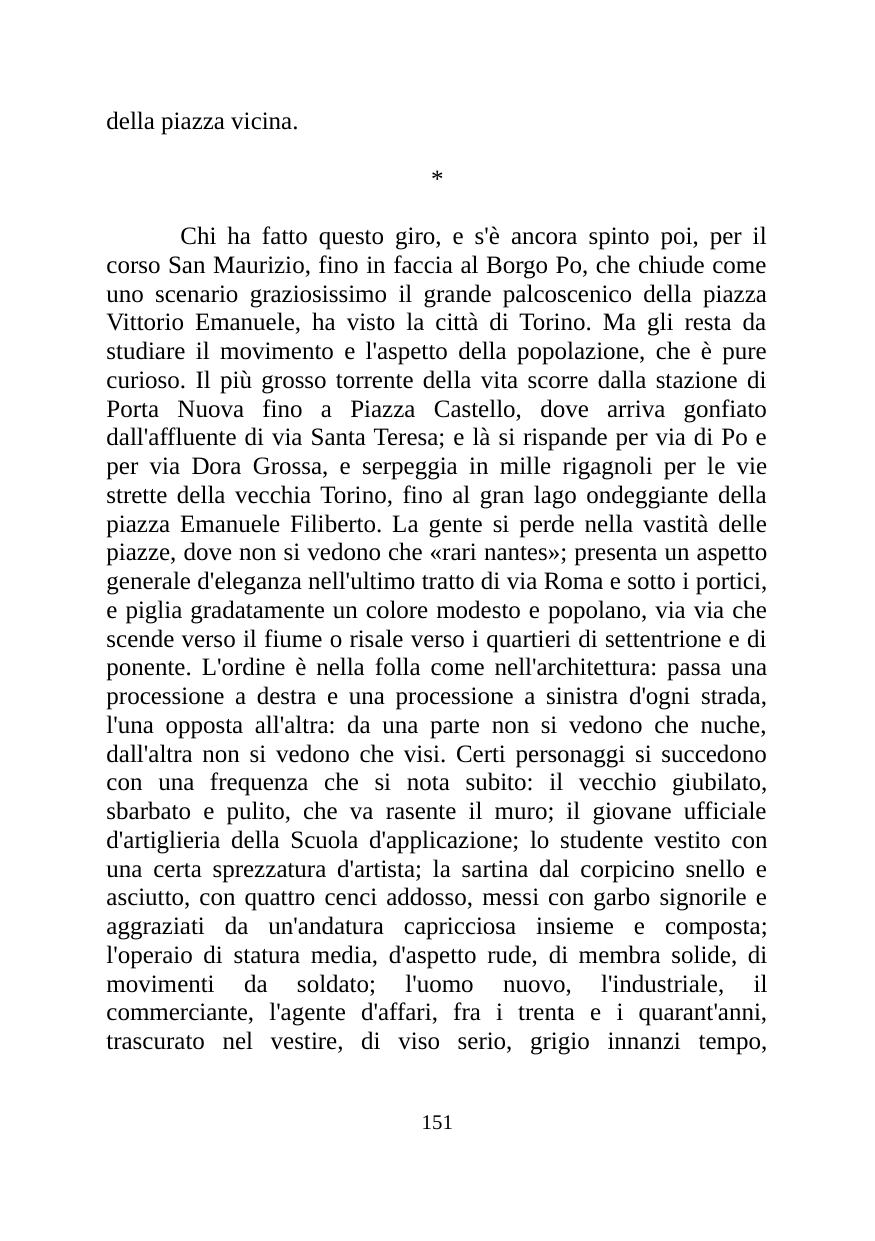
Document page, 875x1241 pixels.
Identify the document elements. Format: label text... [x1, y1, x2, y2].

text della piazza vicina. [106, 106, 768, 135]
text Chi ha fatto questo giro, e s'è ancora spinto poi, per il corso San Maurizio, fino in faccia al Borgo Po, che chiude come uno scenario graziosissimo il grande palcoscenico della piazza Vittorio Emanuele, ha visto la città di Torino. Ma gli resta da studiare il movimento e l'aspetto della popolazione, che è pure curioso. Il più grosso torrente della vita scorre dalla stazione di Porta Nuova fino a Piazza Castello, dove arriva gonfiato dall'affluente di via Santa Teresa; e là si rispande per via di Po e per via Dora Grossa, e serpeggia in mille rigagnoli per le vie strette della vecchia Torino, fino al gran lago ondeggiante della piazza Emanuele Filiberto. La gente si perde nella vastità delle piazze, dove non si vedono che «rari nantes»; presenta un aspetto generale d'eleganza nell'ultimo tratto di via Roma e sotto i portici, e piglia gradatamente un colore modesto e popolano, via via che scende verso il fiume o risale verso i quartieri di settentrione e di ponente. L'ordine è nella folla come nell'architettura: passa una processione a destra e una processione a sinistra d'ogni strada, l'una opposta all'altra: da una parte non si vedono che nuche, dall'altra non si vedono che visi. Certi personaggi si succedono con una frequenza che si nota subito: il vecchio giubilato, sbarbato e pulito, che va rasente il muro; il giovane ufficiale d'artiglieria della Scuola d'applicazione; lo studente vestito con una certa sprezzatura d'artista; la sartina dal corpicino snello e asciutto, con quattro cenci addosso, messi con garbo signorile e aggraziati da un'andatura capricciosa insieme e composta; l'operaio di statura media, d'aspetto rude, di membra solide, di movimenti da soldato; l'uomo nuovo, l'industriale, il commerciante, l'agente d'affari, fra i trenta e i quarant'anni, trascurato nel vestire, di viso serio, grigio innanzi tempo, [106, 221, 768, 1055]
text * [106, 164, 768, 192]
